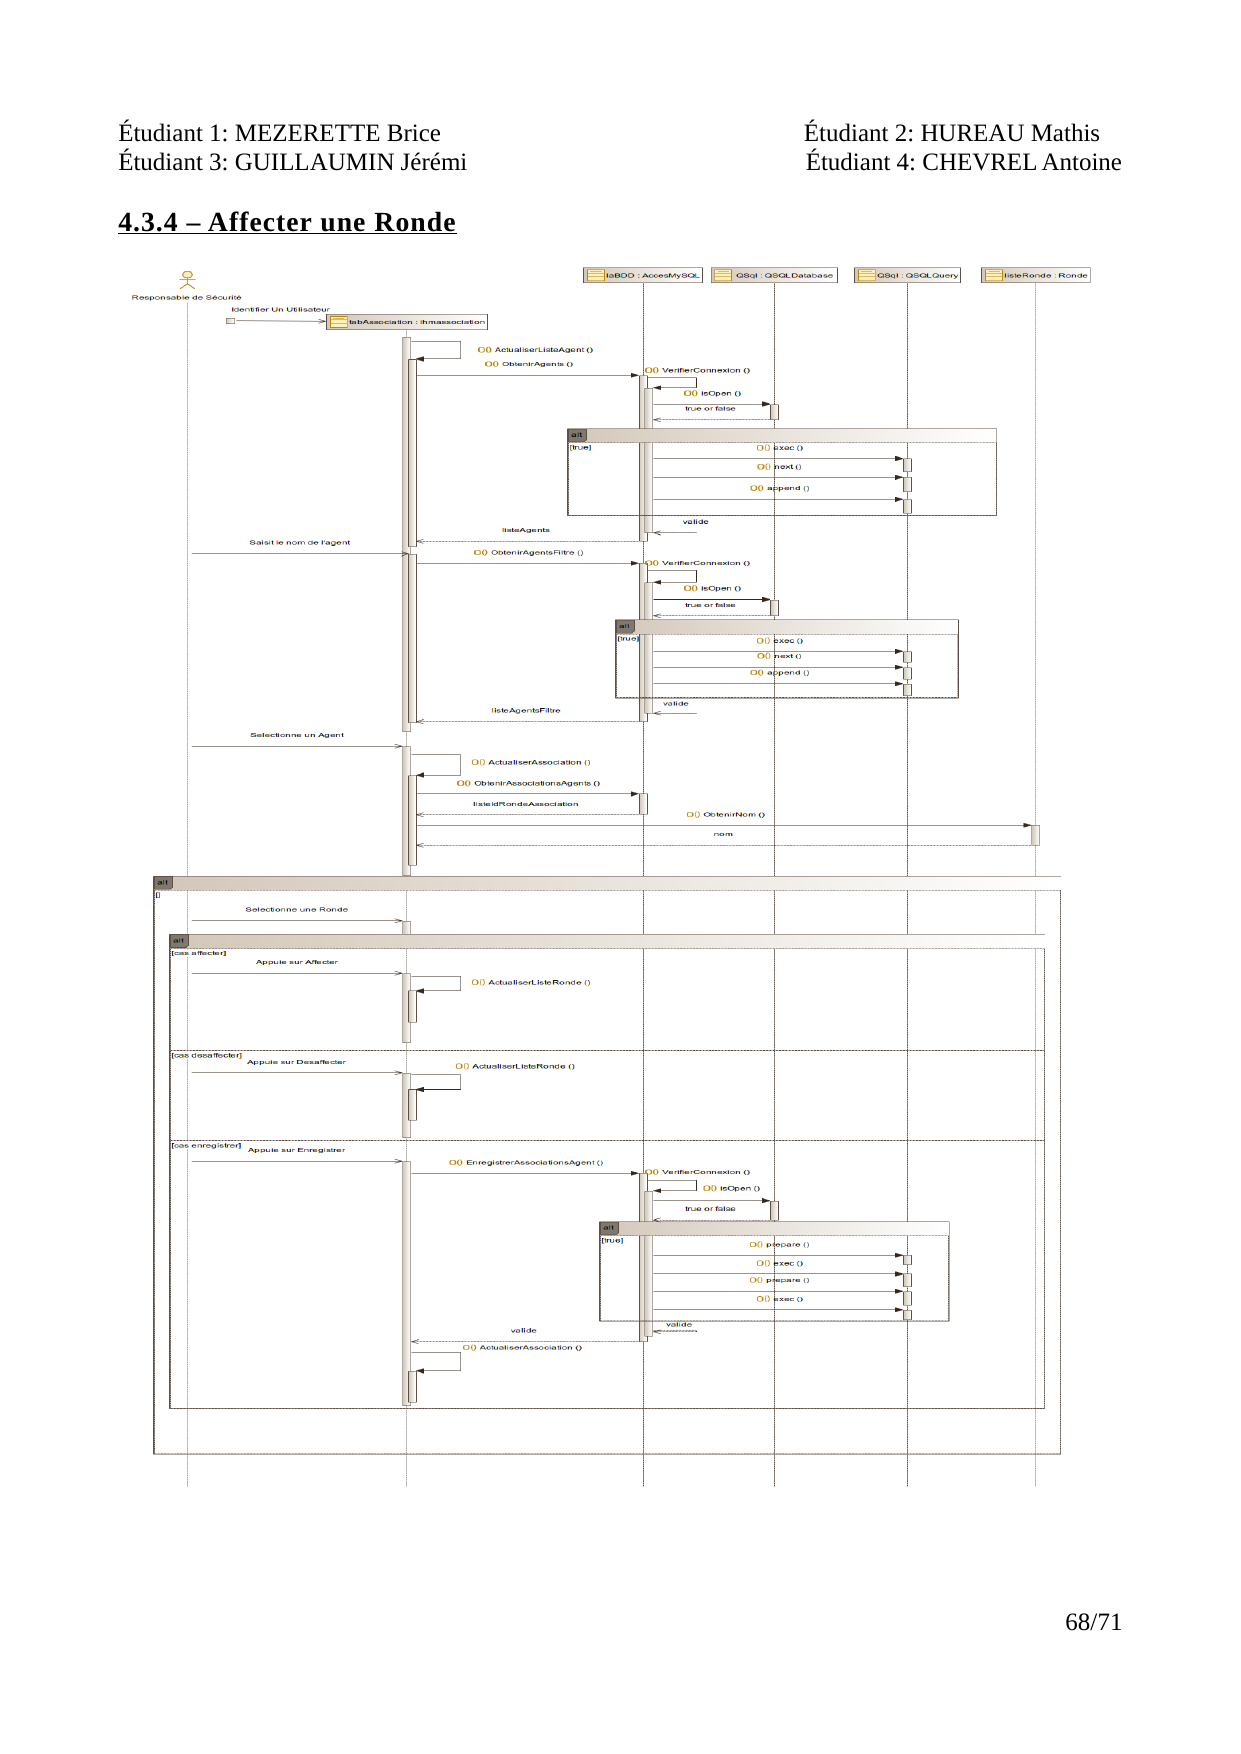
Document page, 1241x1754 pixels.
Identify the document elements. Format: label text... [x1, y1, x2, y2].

text 4.3.4 – Affecter une Ronde [118, 205, 1122, 237]
picture [113, 262, 1098, 1492]
